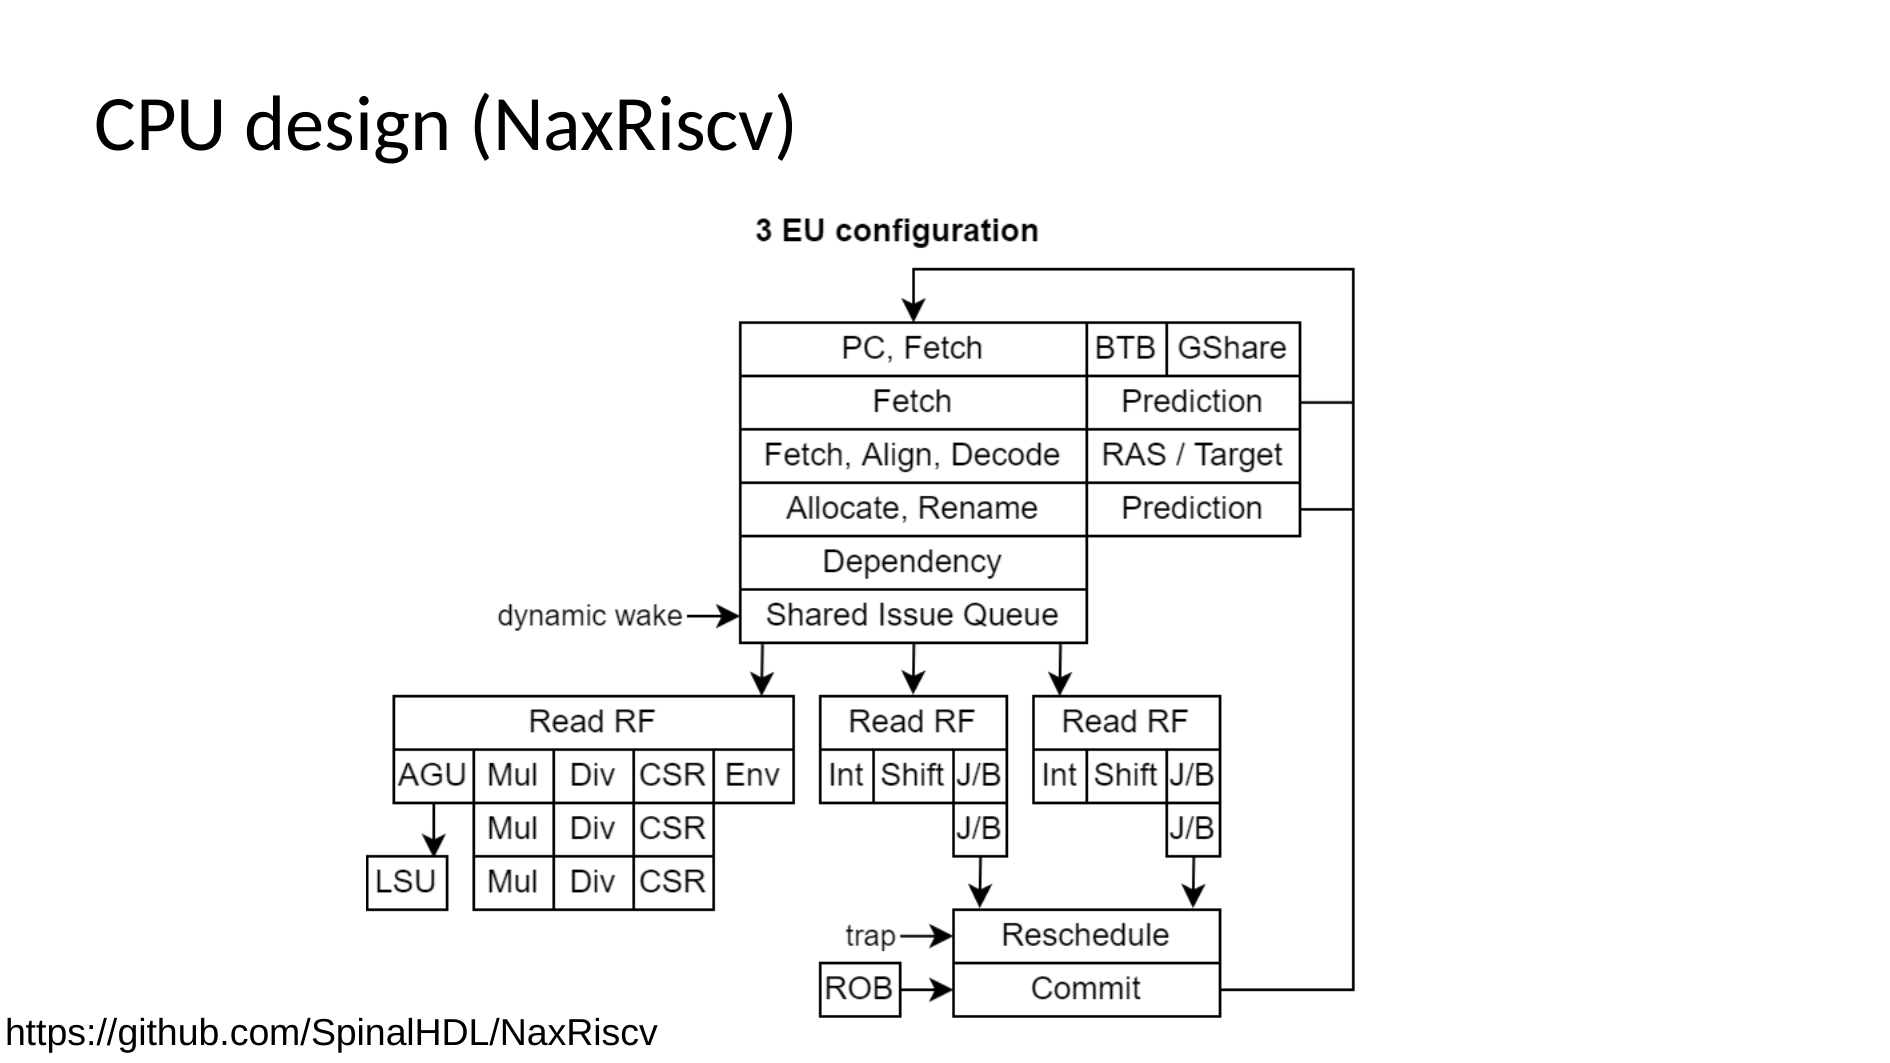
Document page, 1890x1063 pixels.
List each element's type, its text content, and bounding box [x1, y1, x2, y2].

picture [366, 188, 1386, 1063]
text_box https://github.com/SpinalHDL/NaxRiscv [0, 1003, 674, 1061]
title CPU design (NaxRiscv) [94, 42, 1796, 220]
